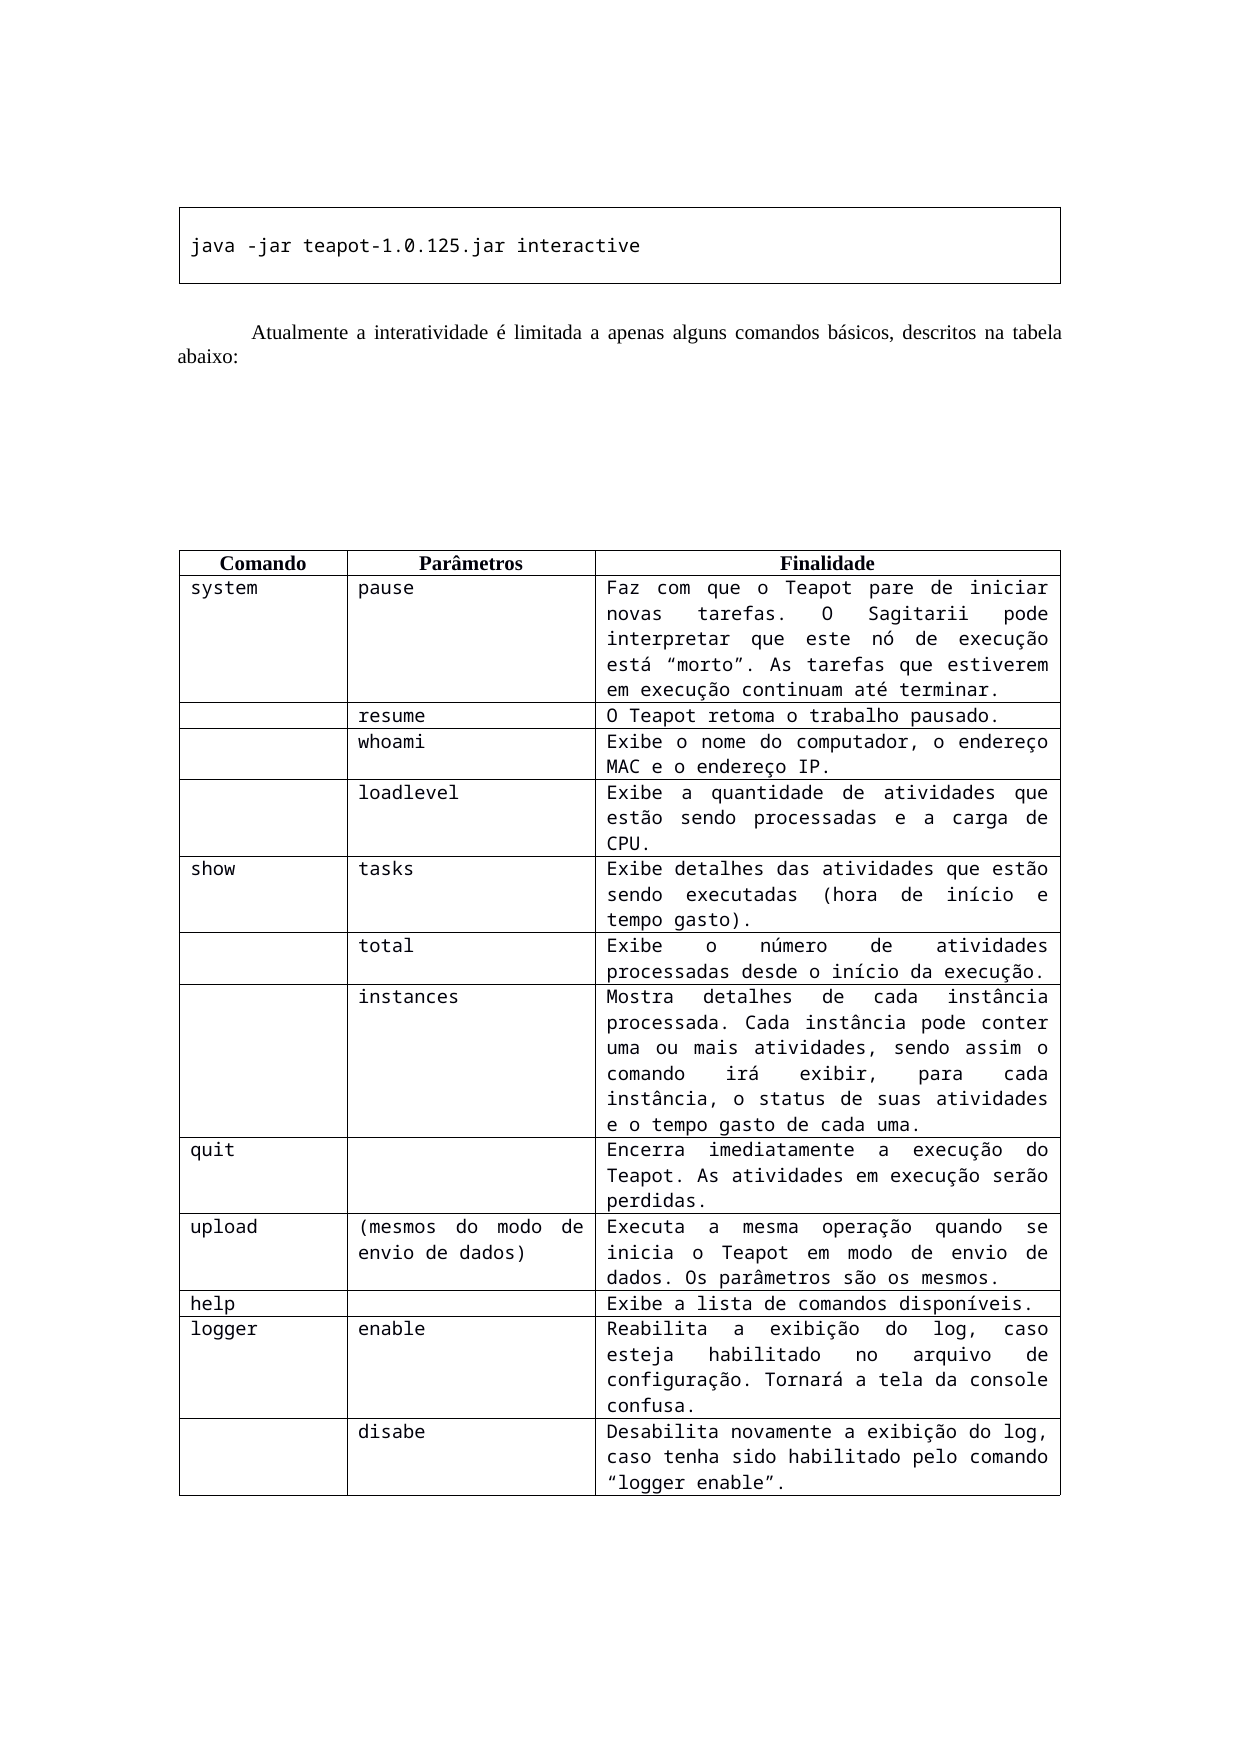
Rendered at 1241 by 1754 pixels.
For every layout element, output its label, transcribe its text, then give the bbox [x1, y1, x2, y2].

table_cell Reabilita a exibição do log, caso esteja habilitado no arquivo de configuração. Tornará a tela da console confusa. [596, 1317, 1060, 1418]
table_cell [348, 1138, 595, 1213]
table_header Finalidade [596, 551, 1060, 574]
table_cell [180, 1419, 347, 1494]
table_cell [180, 703, 347, 728]
table_cell Executa a mesma operação quando se inicia o Teapot em modo de envio de dados. Os parâmetros são os mesmos. [596, 1214, 1060, 1290]
table_cell resume [348, 703, 595, 728]
table_cell Exibe o nome do computador, o endereço MAC e o endereço IP. [596, 729, 1060, 779]
table_cell upload [180, 1214, 347, 1290]
table_cell [180, 729, 347, 779]
table_cell Exibe a quantidade de atividades que estão sendo processadas e a carga de CPU. [596, 780, 1060, 856]
table_cell system [180, 576, 347, 702]
table_cell quit [180, 1138, 347, 1213]
table_cell loadlevel [348, 780, 595, 856]
table_cell [180, 780, 347, 856]
table_cell enable [348, 1317, 595, 1418]
table_cell pause [348, 576, 595, 702]
table_cell logger [180, 1317, 347, 1418]
table_cell O Teapot retoma o trabalho pausado. [596, 703, 1060, 728]
table_cell tasks [348, 857, 595, 932]
table_cell [180, 985, 347, 1137]
table_cell Exibe a lista de comandos disponíveis. [596, 1291, 1060, 1316]
table_cell Encerra imediatamente a execução do Teapot. As atividades em execução serão perdidas. [596, 1138, 1060, 1213]
table_cell Desabilita novamente a exibição do log, caso tenha sido habilitado pelo comando “logger enable”. [596, 1419, 1060, 1494]
table_cell Exibe detalhes das atividades que estão sendo executadas (hora de início e tempo gasto). [596, 857, 1060, 932]
table_cell (mesmos do modo de envio de dados) [348, 1214, 595, 1290]
table_cell [348, 1291, 595, 1316]
table_cell disabe [348, 1419, 595, 1494]
text Atualmente a interatividade é limitada a apenas alguns comandos básicos, descritos na tabela abaixo: [177, 320, 1063, 368]
table_cell total [348, 933, 595, 983]
table_header java -jar teapot-1.0.125.jar interactive [180, 208, 1060, 283]
table_cell whoami [348, 729, 595, 779]
table_header Parâmetros [348, 551, 595, 574]
table_cell [180, 933, 347, 983]
table_cell show [180, 857, 347, 932]
table_cell Mostra detalhes de cada instância processada. Cada instância pode conter uma ou mais atividades, sendo assim o comando irá exibir, para cada instância, o status de suas atividades e o tempo gasto de cada uma. [596, 985, 1060, 1137]
table_cell help [180, 1291, 347, 1316]
table_cell Exibe o número de atividades processadas desde o início da execução. [596, 933, 1060, 983]
table_cell Faz com que o Teapot pare de iniciar novas tarefas. O Sagitarii pode interpretar que este nó de execução está “morto”. As tarefas que estiverem em execução continuam até terminar. [596, 576, 1060, 702]
table_header Comando [180, 551, 347, 574]
table_cell instances [348, 985, 595, 1137]
